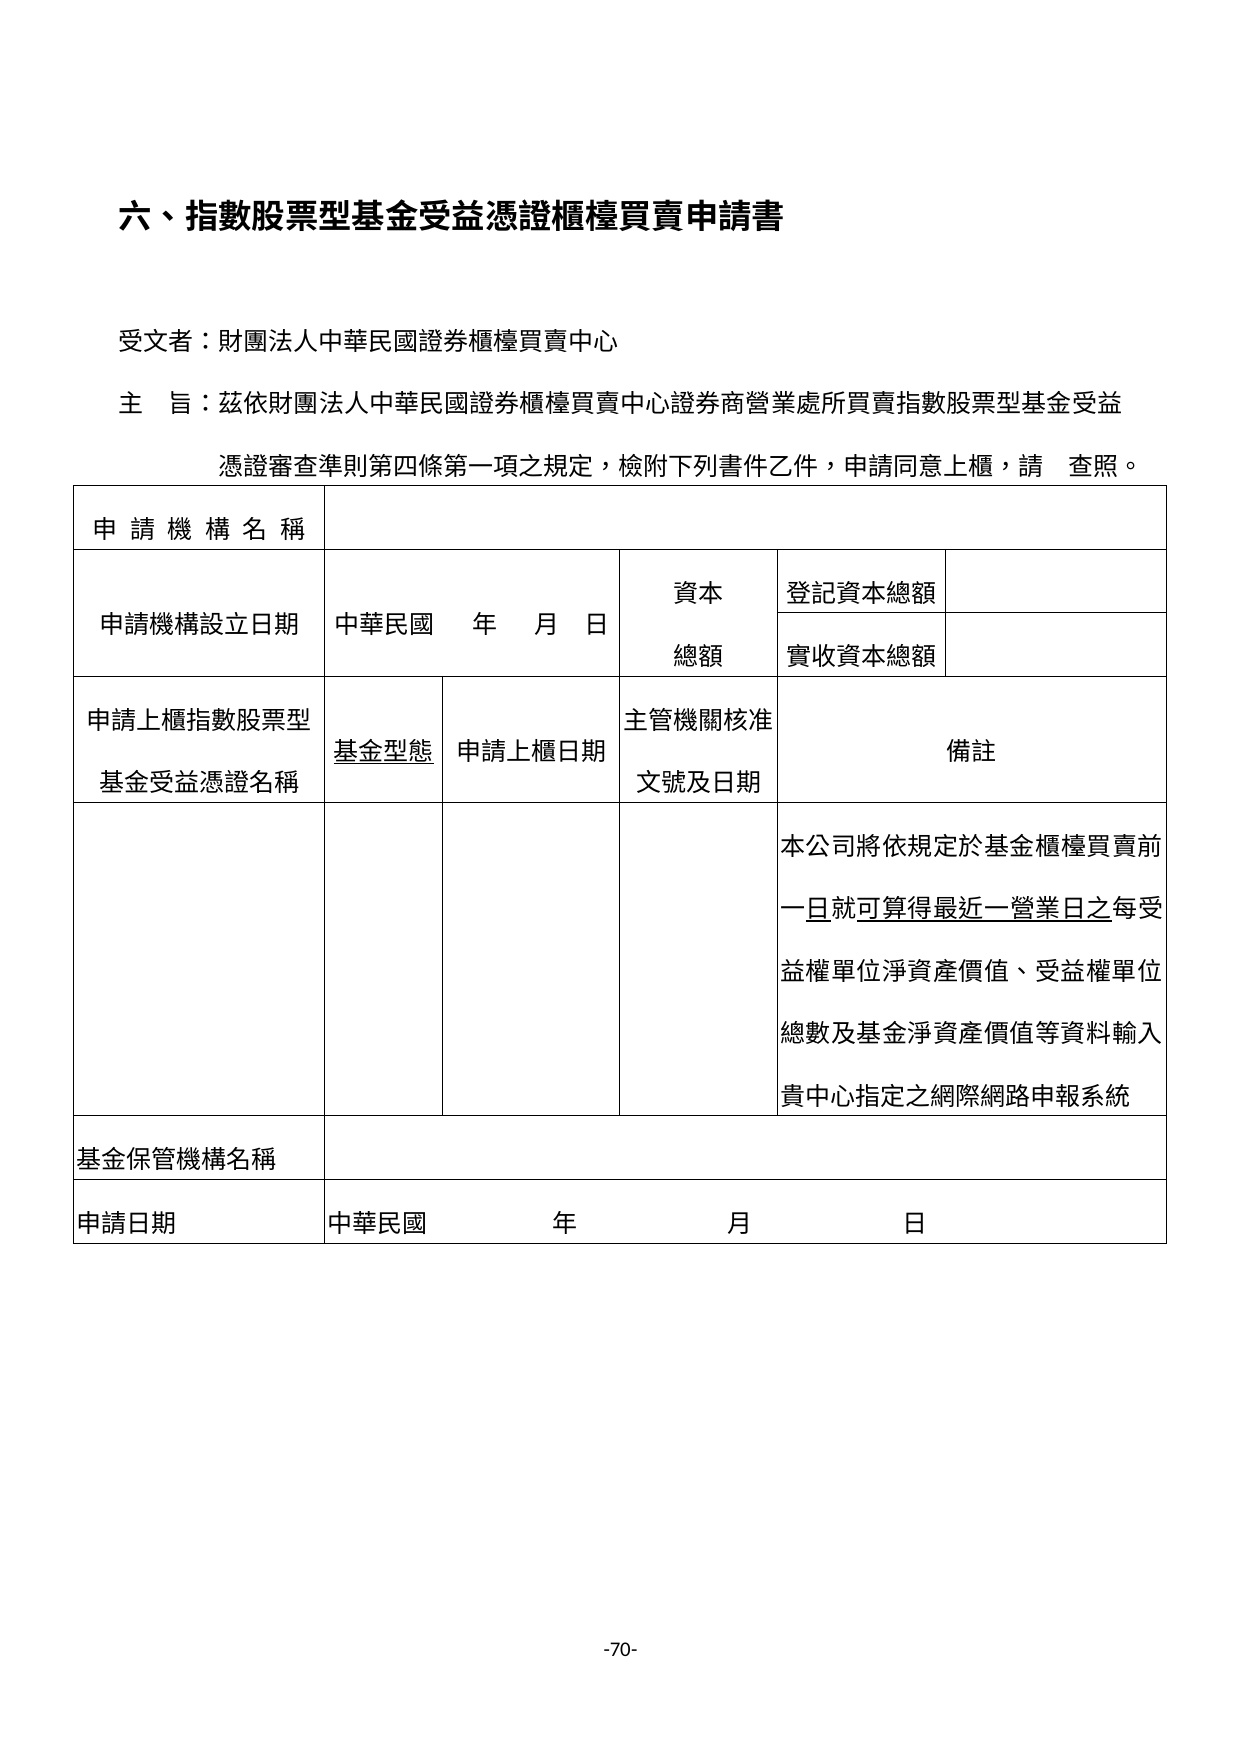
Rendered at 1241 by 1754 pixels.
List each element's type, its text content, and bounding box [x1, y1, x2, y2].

table_cell [325, 1116, 1166, 1179]
table_cell 備註 [778, 677, 1166, 802]
text 六、指數股票型基金受益憑證櫃檯買賣申請書 [118, 173, 1122, 235]
table_cell 中華民國 年 月 日 [325, 550, 619, 676]
table_cell 基金保管機構名稱 [74, 1116, 324, 1179]
table_cell 中華民國 年 月 日 [325, 1180, 1166, 1242]
table_cell [946, 550, 1166, 612]
table_cell 主管機關核准文號及日期 [620, 677, 777, 802]
text 受文者：財團法人中華民國證券櫃檯買賣中心 [118, 298, 1063, 360]
table_cell 本公司將依規定於基金櫃檯買賣前一日就可算得最近一營業日之每受益權單位淨資產價值、受益權單位總數及基金淨資產價值等資料輸入 貴中心指定之網際網路申報系統 [778, 803, 1166, 1115]
table_cell 申請上櫃指數股票型基金受益憑證名稱 [74, 677, 324, 802]
table_cell 登記資本總額 [778, 550, 945, 612]
table_cell 申請機構設立日期 [74, 550, 324, 676]
table_cell [946, 613, 1166, 676]
table_cell 基金型態 [325, 677, 442, 802]
table_cell 申請日期 [74, 1180, 324, 1242]
table_cell 實收資本總額 [778, 613, 945, 676]
text 主 旨：茲依財團法人中華民國證券櫃檯買賣中心證券商營業處所買賣指數股票型基金受益憑證審查準則第四條第一項之規定，檢附下列書件乙件，申請同意上櫃，請 查照。 [118, 360, 1122, 485]
table_cell 資本 總額 [620, 550, 777, 676]
table_cell 申請上櫃日期 [443, 677, 619, 802]
table_cell [325, 803, 442, 1115]
table_header [325, 486, 1166, 549]
table_cell [620, 803, 777, 1115]
table_header 申 請 機 構 名 稱 [74, 486, 324, 549]
table_cell [74, 803, 324, 1115]
table_cell [443, 803, 619, 1115]
